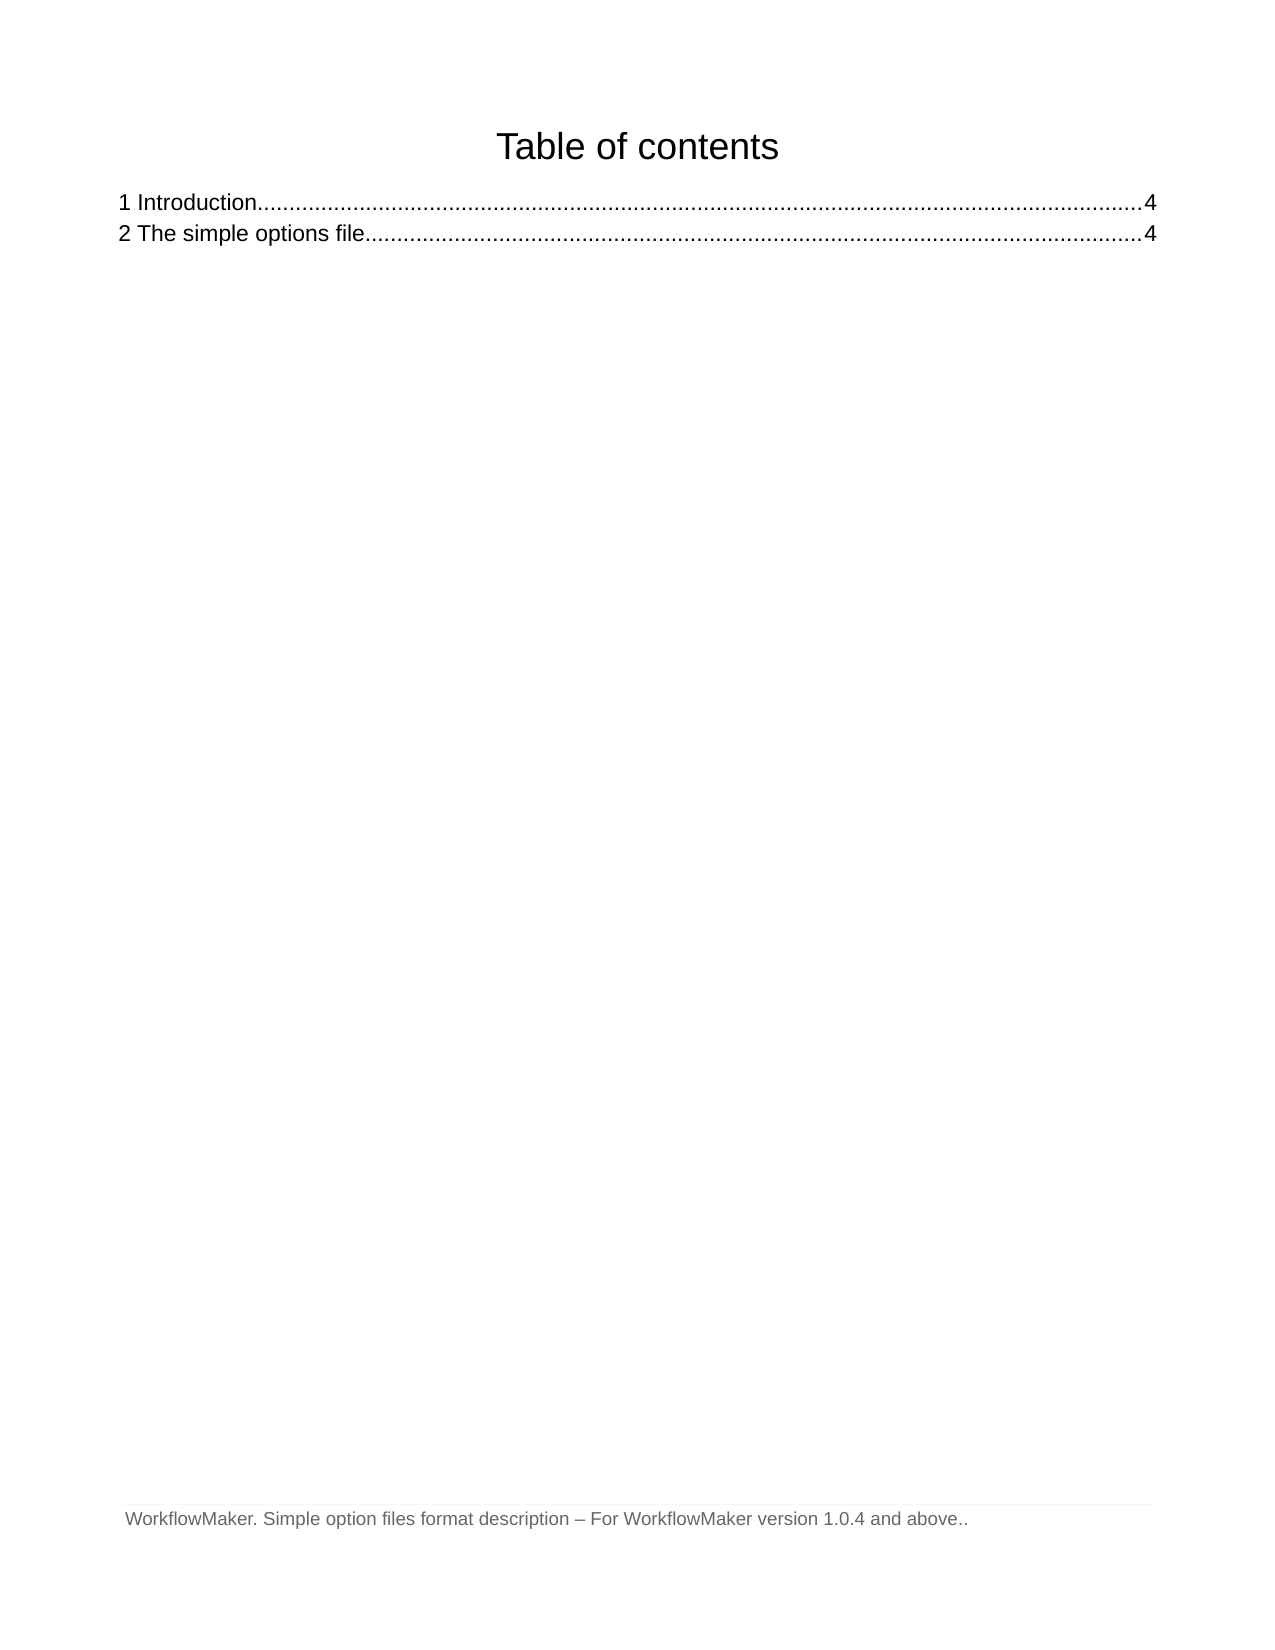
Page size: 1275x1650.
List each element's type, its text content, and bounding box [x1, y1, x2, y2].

subtitle Table of contents [118, 124, 1157, 167]
text 2 The simple options file 4 [118, 220, 1157, 246]
text 1 Introduction 4 [118, 188, 1157, 215]
